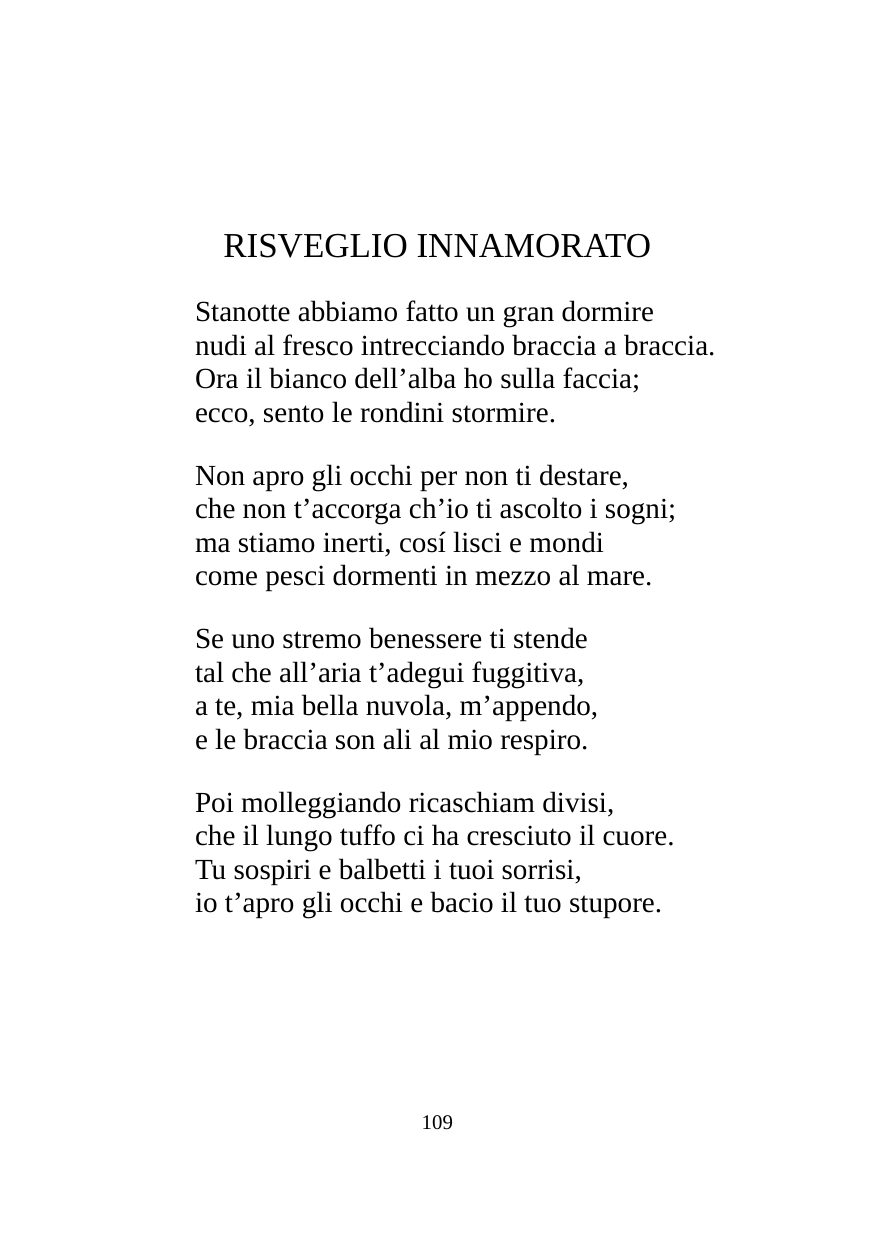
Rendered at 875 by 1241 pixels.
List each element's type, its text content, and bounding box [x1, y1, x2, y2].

subtitle RISVEGLIO INNAMORATO [106, 224, 768, 264]
text Non apro gli occhi per non ti destare, che non t’accorga ch’io ti ascolto i sogni; ma stiamo inerti, cosí lisci e mondi come pesci dormenti in mezzo al mare. [195, 458, 768, 592]
text Poi molleggiando ricaschiam divisi, che il lungo tuffo ci ha cresciuto il cuore. Tu sospiri e balbetti i tuoi sorrisi, io t’apro gli occhi e bacio il tuo stupore. [195, 785, 768, 919]
text Stanotte abbiamo fatto un gran dormire nudi al fresco intrecciando braccia a braccia. Ora il bianco dell’alba ho sulla faccia; ecco, sento le rondini stormire. [195, 294, 768, 428]
text Se uno stremo benessere ti stende tal che all’aria t’adegui fuggitiva, a te, mia bella nuvola, m’appendo, e le braccia son ali al mio respiro. [195, 621, 768, 756]
